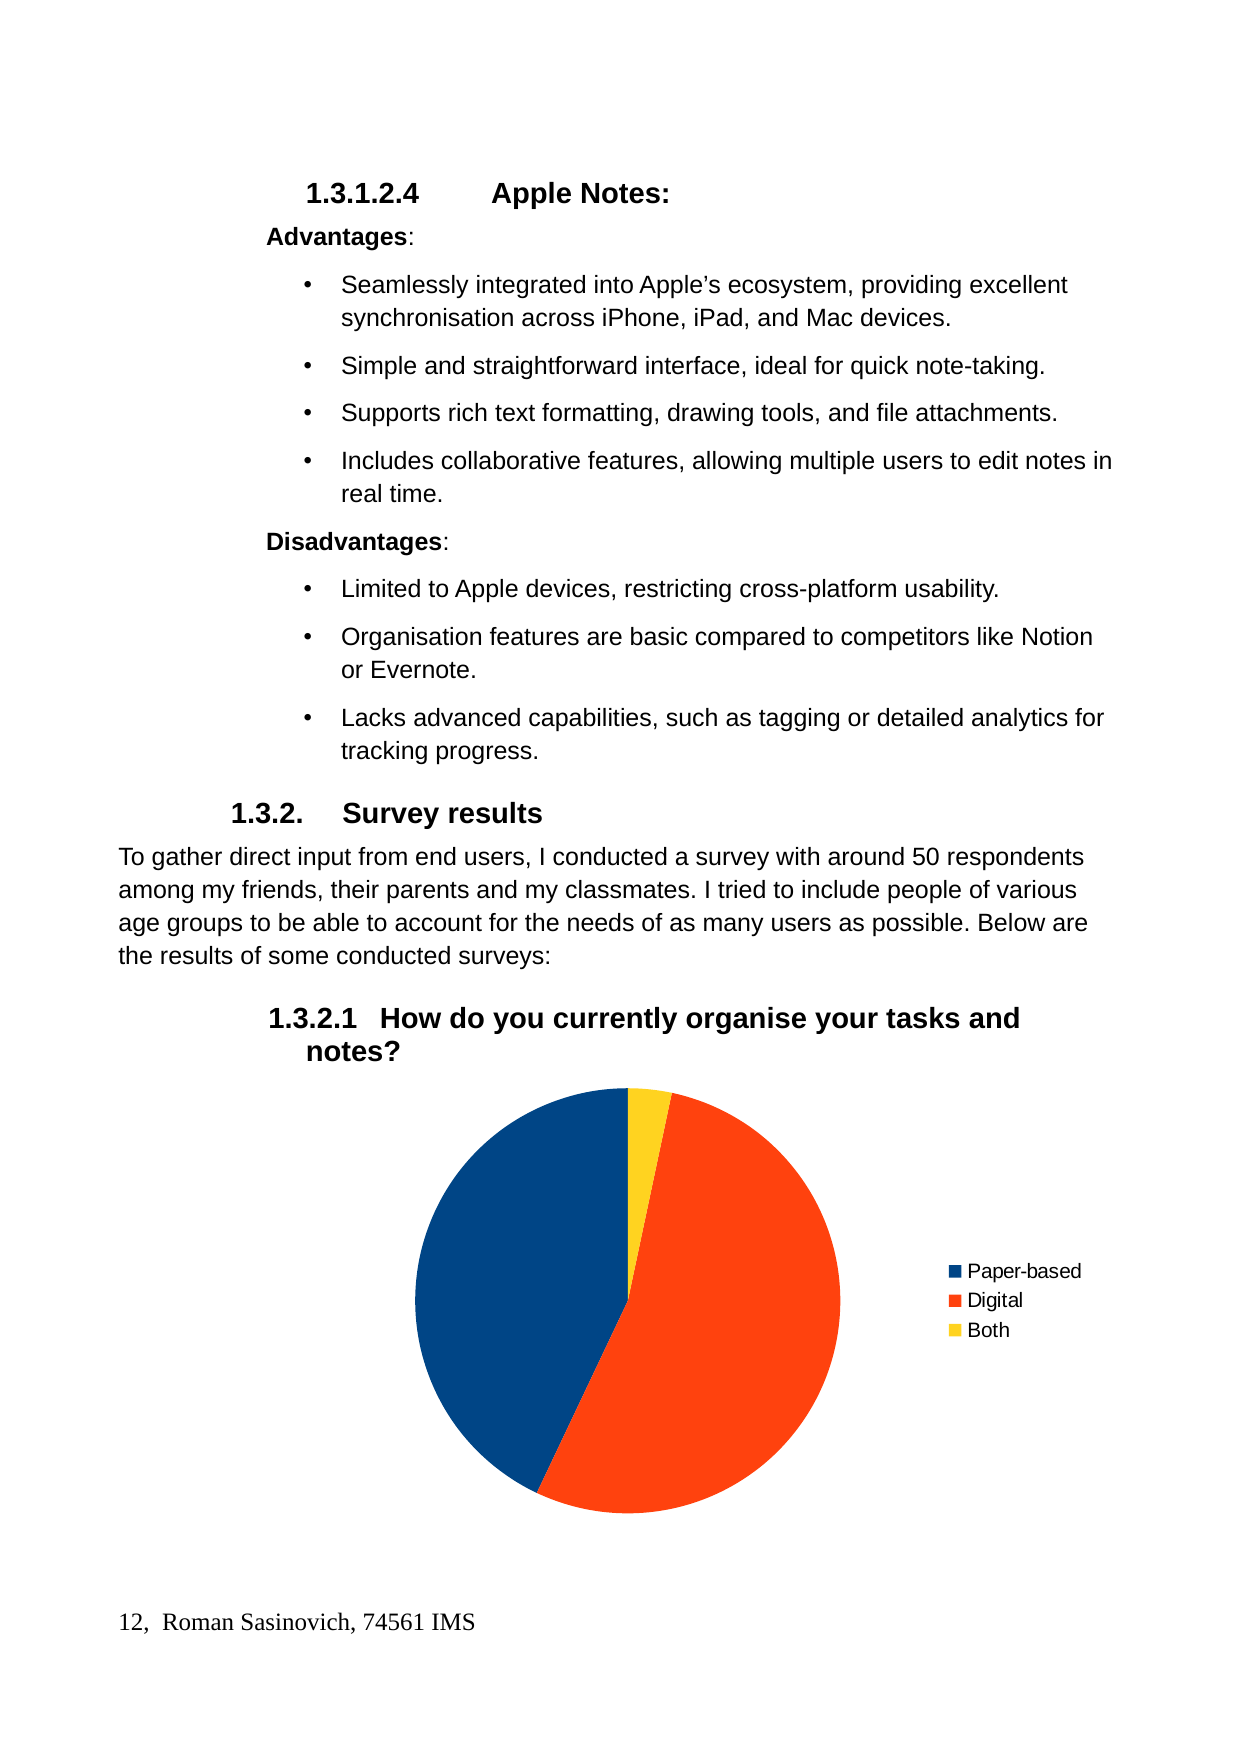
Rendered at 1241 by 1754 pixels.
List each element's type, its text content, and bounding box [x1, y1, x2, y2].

text To gather direct input from end users, I conducted a survey with around 50 respondents among my friends, their parents and my classmates. I tried to include people of various age groups to be able to account for the needs of as many users as possible. Below are the results of some conducted surveys: [118, 842, 1122, 970]
list Lacks advanced capabilities, such as tagging or detailed analytics for tracking progress. [303, 703, 1122, 765]
subtitle How do you currently organise your tasks and notes? [268, 1001, 1122, 1068]
list Limited to Apple devices, restricting cross-platform usability. [303, 574, 1122, 603]
list Supports rich text formatting, drawing tools, and file attachments. [303, 398, 1122, 427]
text Disadvantages: [266, 527, 1122, 556]
list Organisation features are basic compared to competitors like Notion or Evernote. [303, 622, 1122, 684]
subtitle Survey results [231, 796, 1122, 829]
subtitle Apple Notes: [306, 176, 1122, 210]
list Includes collaborative features, allowing multiple users to edit notes in real time. [303, 446, 1122, 508]
text Advantages: [266, 222, 1122, 251]
list Seamlessly integrated into Apple’s ecosystem, providing excellent synchronisation across iPhone, iPad, and Mac devices. [303, 270, 1122, 332]
list Simple and straightforward interface, ideal for quick note-taking. [303, 351, 1122, 379]
